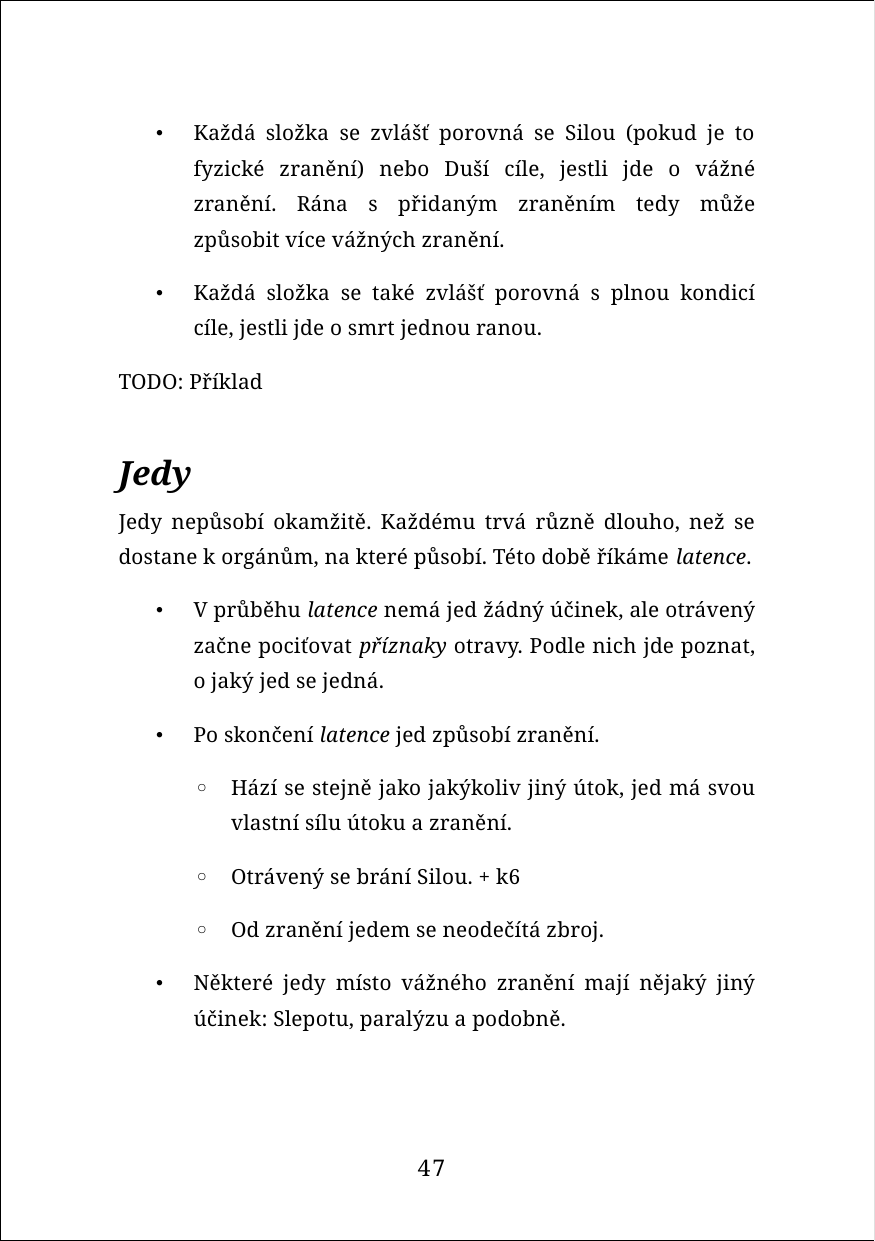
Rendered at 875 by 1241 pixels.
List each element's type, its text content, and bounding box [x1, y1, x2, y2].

list Některé jedy místo vážného zranění mají nějaký jiný účinek: Slepotu, paralýzu a podobně. [156, 968, 756, 1032]
list Po skončení latence jed způsobí zranění. [156, 720, 756, 748]
list Otrávený se brání Silou. + k6 [193, 862, 756, 890]
list Hází se stejně jako jakýkoliv jiný útok, jed má svou vlastní sílu útoku a zranění. [193, 773, 756, 837]
list Každá složka se zvlášť porovná se Silou (pokud je to fyzické zranění) nebo Duší cíle, jestli jde o vážné zranění. Rána s přidaným zraněním tedy může způsobit více vážných zranění. [156, 118, 756, 253]
subtitle Jedy [118, 449, 756, 495]
text Jedy nepůsobí okamžitě. Každému trvá různě dlouho, než se dostane k orgánům, na které působí. Této době říkáme latence. [118, 507, 756, 571]
text TODO: Příklad [118, 367, 756, 395]
list V průběhu latence nemá jed žádný účinek, ale otrávený začne pociťovat příznaky otravy. Podle nich jde poznat, o jaký jed se jedná. [156, 596, 756, 695]
list Od zranění jedem se neodečítá zbroj. [193, 915, 756, 943]
list Každá složka se také zvlášť porovná s plnou kondicí cíle, jestli jde o smrt jednou ranou. [156, 278, 756, 342]
